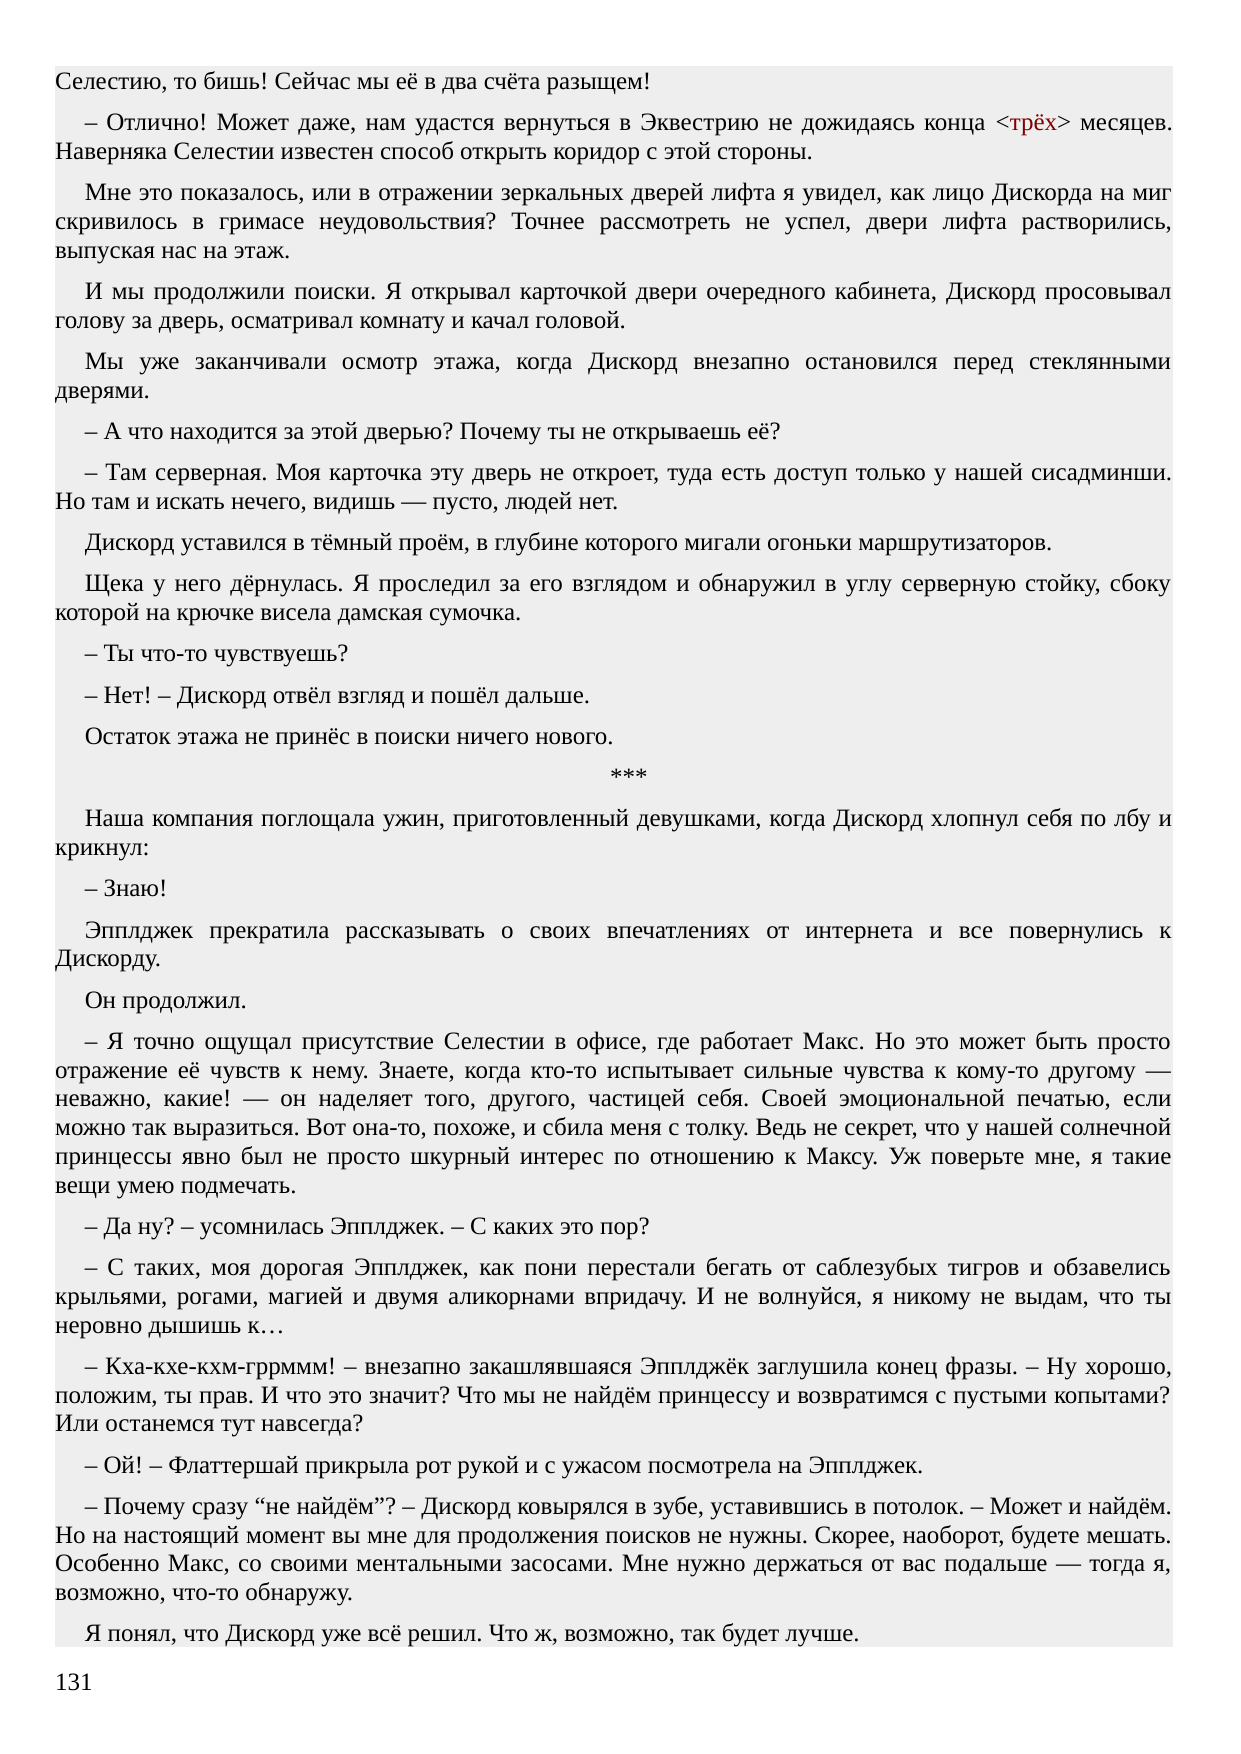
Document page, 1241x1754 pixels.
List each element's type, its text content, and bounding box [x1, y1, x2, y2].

text – Отлично! Может даже, нам удастся вернуться в Эквестрию не дожидаясь конца <трёх> месяцев. Наверняка Селестии известен способ открыть коридор с этой стороны. [55, 107, 1173, 165]
text *** [55, 762, 1173, 791]
text – Знаю! [55, 873, 1173, 902]
text – Да ну? – усомнилась Эпплджек. – С каких это пор? [55, 1211, 1173, 1240]
text Мне это показалось, или в отражении зеркальных дверей лифта я увидел, как лицо Дискорда на миг скривилось в гримасе неудовольствия? Точнее рассмотреть не успел, двери лифта растворились, выпуская нас на этаж. [55, 177, 1173, 263]
text – Почему сразу “не найдём”? – Дискорд ковырялся в зубе, уставившись в потолок. – Может и найдём. Но на настоящий момент вы мне для продолжения поисков не нужны. Скорее, наоборот, будете мешать. Особенно Макс, со своими ментальными засосами. Мне нужно держаться от вас подальше — тогда я, возможно, что-то обнаружу. [55, 1491, 1173, 1606]
text – С таких, моя дорогая Эпплджек, как пони перестали бегать от саблезубых тигров и обзавелись крыльями, рогами, магией и двумя аликорнами впридачу. И не волнуйся, я никому не выдам, что ты неровно дышишь к… [55, 1252, 1173, 1338]
text Я понял, что Дискорд уже всё решил. Что ж, возможно, так будет лучше. [55, 1618, 1173, 1647]
text И мы продолжили поиски. Я открывал карточкой двери очередного кабинета, Дискорд просовывал голову за дверь, осматривал комнату и качал головой. [55, 276, 1173, 333]
text Наша компания поглощала ужин, приготовленный девушками, когда Дискорд хлопнул себя по лбу и крикнул: [55, 803, 1173, 861]
text – Кха-кхе-кхм-гррммм! – внезапно закашлявшаяся Эпплджёк заглушила конец фразы. – Ну хорошо, положим, ты прав. И что это значит? Что мы не найдём принцессу и возвратимся с пустыми копытами? Или останемся тут навсегда? [55, 1351, 1173, 1437]
text Щека у него дёрнулась. Я проследил за его взглядом и обнаружил в углу серверную стойку, сбоку которой на крючке висела дамская сумочка. [55, 568, 1173, 626]
text Он продолжил. [55, 985, 1173, 1013]
text – Там серверная. Моя карточка эту дверь не откроет, туда есть доступ только у нашей сисадминши. Но там и искать нечего, видишь — пусто, людей нет. [55, 457, 1173, 515]
text Дискорд уставился в тёмный проём, в глубине которого мигали огоньки маршрутизаторов. [55, 527, 1173, 556]
text – Ой! – Флаттершай прикрыла рот рукой и с ужасом посмотрела на Эпплджек. [55, 1450, 1173, 1478]
text Эпплджек прекратила рассказывать о своих впечатлениях от интернета и все повернулись к Дискорду. [55, 915, 1173, 972]
text – Я точно ощущал присутствие Селестии в офисе, где работает Макс. Но это может быть просто отражение её чувств к нему. Знаете, когда кто-то испытывает сильные чувства к кому-то другому — неважно, какие! — он наделяет того, другого, частицей себя. Своей эмоциональной печатью, если можно так выразиться. Вот она-то, похоже, и сбила меня с толку. Ведь не секрет, что у нашей солнечной принцессы явно был не просто шкурный интерес по отношению к Максу. Уж поверьте мне, я такие вещи умею подмечать. [55, 1026, 1173, 1198]
text – А что находится за этой дверью? Почему ты не открываешь её? [55, 416, 1173, 445]
text – Ты что-то чувствуешь? [55, 638, 1173, 667]
text Селестию, то бишь! Сейчас мы её в два счёта разыщем! [55, 66, 1173, 95]
text Мы уже заканчивали осмотр этажа, когда Дискорд внезапно остановился перед стеклянными дверями. [55, 346, 1173, 403]
text – Нет! – Дискорд отвёл взгляд и пошёл дальше. [55, 680, 1173, 708]
text Остаток этажа не принёс в поиски ничего нового. [55, 721, 1173, 750]
